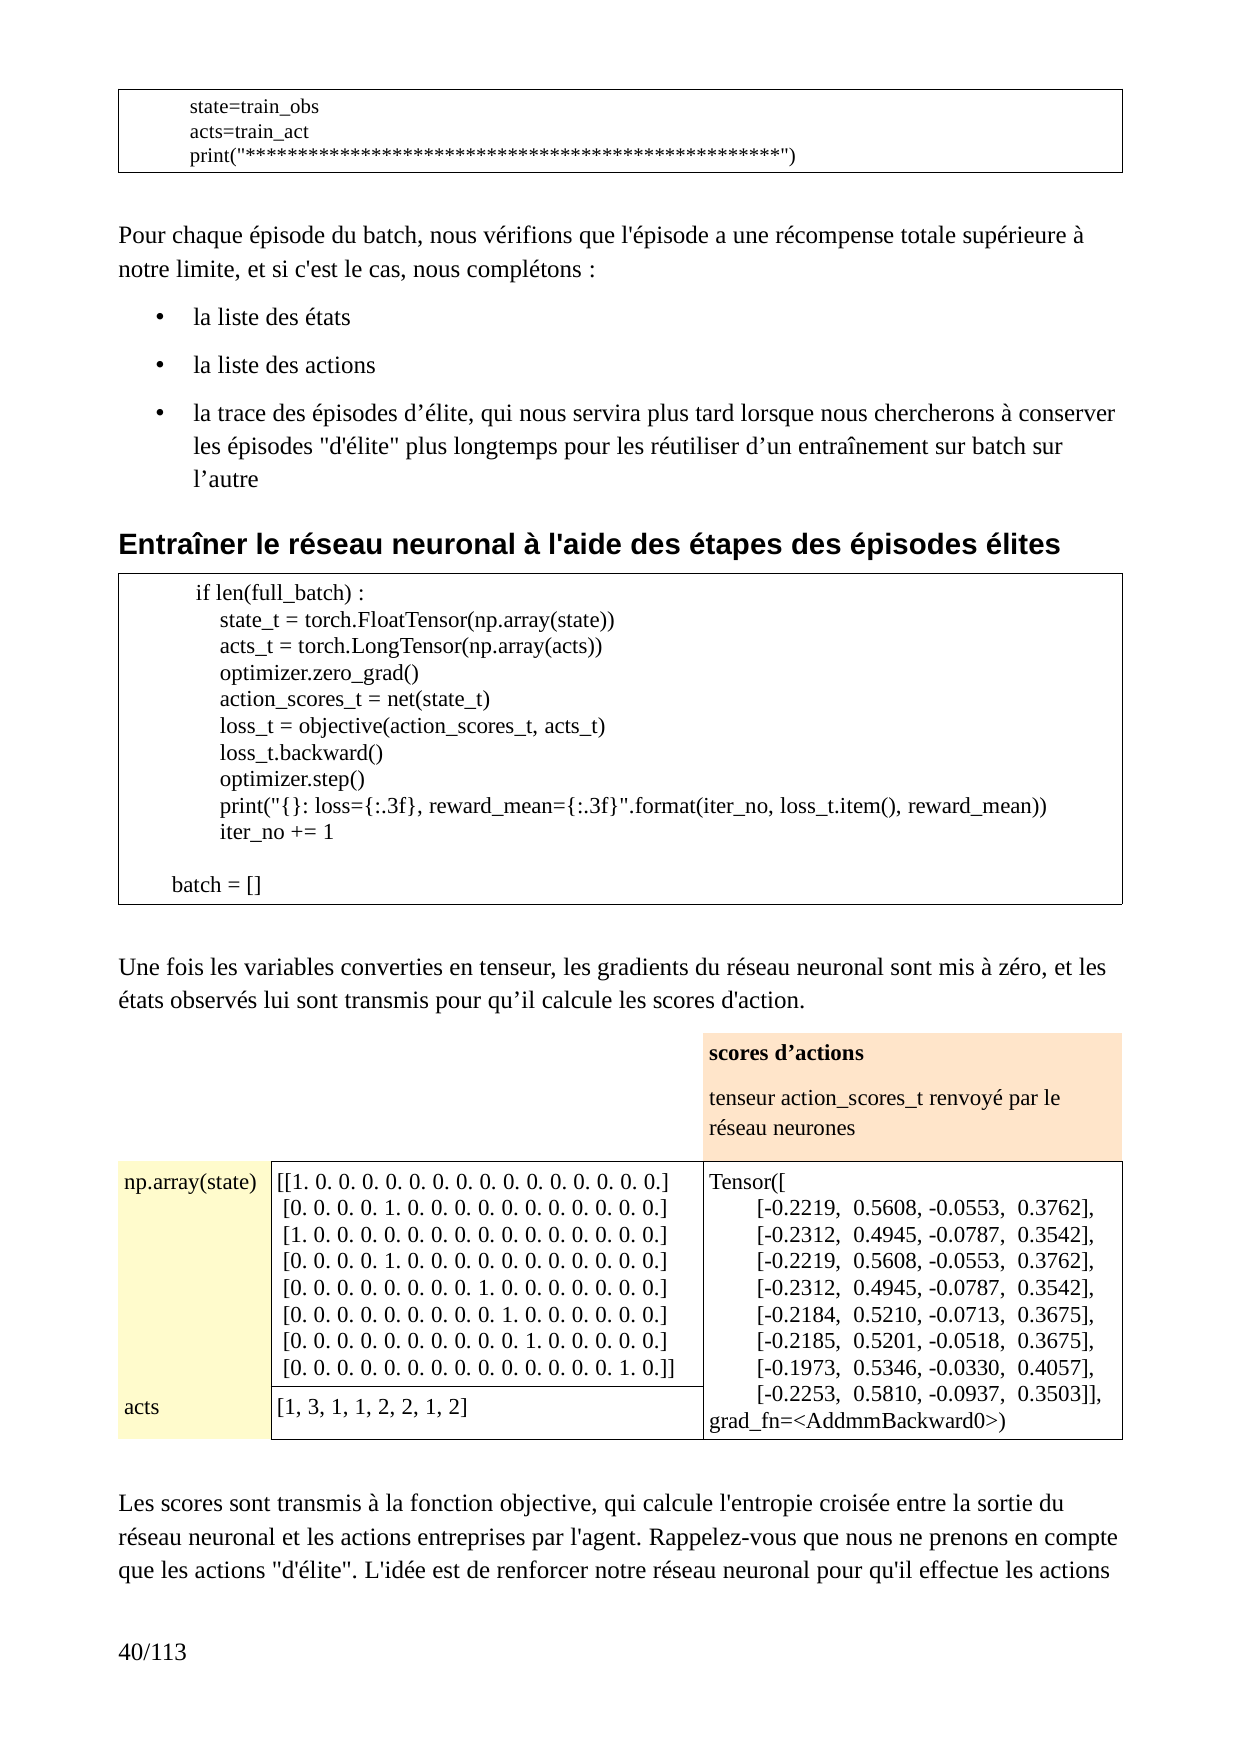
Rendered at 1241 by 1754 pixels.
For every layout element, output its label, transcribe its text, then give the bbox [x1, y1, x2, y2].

table_header if len(full_batch) : state_t = torch.FloatTensor(np.array(state)) acts_t = torch.LongTensor(np.array(acts)) optimizer.zero_grad() action_scores_t = net(state_t) loss_t = objective(action_scores_t, acts_t) loss_t.backward() optimizer.step() print("{}: loss={:.3f}, reward_mean={:.3f}".format(iter_no, loss_t.item(), reward_mean)) iter_no += 1 batch = [] [119, 574, 1122, 903]
list la liste des actions [156, 349, 1122, 378]
table_cell acts [118, 1386, 271, 1439]
table_header [271, 1033, 703, 1161]
list la liste des états [156, 302, 1122, 331]
table_cell Tensor([ [-0.2219, 0.5608, -0.0553, 0.3762], [-0.2312, 0.4945, -0.0787, 0.3542], [-0.2219, 0.5608, -0.0553, 0.3762], [-0.2312, 0.4945, -0.0787, 0.3542], [-0.2184, 0.5210, -0.0713, 0.3675], [-0.2185, 0.5201, -0.0518, 0.3675], [-0.1973, 0.5346, -0.0330, 0.4057], [-0.2253, 0.5810, -0.0937, 0.3503]], grad_fn=<AddmmBackward0>) [704, 1162, 1122, 1439]
text Une fois les variables converties en tenseur, les gradients du réseau neuronal sont mis à zéro, et les états observés lui sont transmis pour qu’il calcule les scores d'action. [118, 951, 1122, 1014]
table_cell [[1. 0. 0. 0. 0. 0. 0. 0. 0. 0. 0. 0. 0. 0. 0. 0.] [0. 0. 0. 0. 1. 0. 0. 0. 0. 0. 0. 0. 0. 0. 0. 0.] [1. 0. 0. 0. 0. 0. 0. 0. 0. 0. 0. 0. 0. 0. 0. 0.] [0. 0. 0. 0. 1. 0. 0. 0. 0. 0. 0. 0. 0. 0. 0. 0.] [0. 0. 0. 0. 0. 0. 0. 0. 1. 0. 0. 0. 0. 0. 0. 0.] [0. 0. 0. 0. 0. 0. 0. 0. 0. 1. 0. 0. 0. 0. 0. 0.] [0. 0. 0. 0. 0. 0. 0. 0. 0. 0. 1. 0. 0. 0. 0. 0.] [0. 0. 0. 0. 0. 0. 0. 0. 0. 0. 0. 0. 0. 0. 1. 0.]] [272, 1162, 703, 1386]
table_header state=train_obs acts=train_act print("***************************************************") [119, 90, 1122, 172]
list la trace des épisodes d’élite, qui nous servira plus tard lorsque nous chercherons à conserver les épisodes "d'élite" plus longtemps pour les réutiliser d’un entraînement sur batch sur l’autre [156, 397, 1122, 493]
text Pour chaque épisode du batch, nous vérifions que l'épisode a une récompense totale supérieure à notre limite, et si c'est le cas, nous complétons : [118, 220, 1122, 283]
subtitle Entraîner le réseau neuronal à l'aide des étapes des épisodes élites [118, 527, 1122, 561]
table_header scores d’actions tenseur action_scores_t renvoyé par le réseau neurones [703, 1033, 1122, 1161]
table_header [118, 1033, 271, 1161]
text Les scores sont transmis à la fonction objective, qui calcule l'entropie croisée entre la sortie du réseau neuronal et les actions entreprises par l'agent. Rappelez-vous que nous ne prenons en compte que les actions "d'élite". L'idée est de renforcer notre réseau neuronal pour qu'il effectue les actions [118, 1488, 1122, 1584]
table_cell [1, 3, 1, 1, 2, 2, 1, 2] [272, 1387, 703, 1439]
table_cell np.array(state) [118, 1161, 271, 1386]
